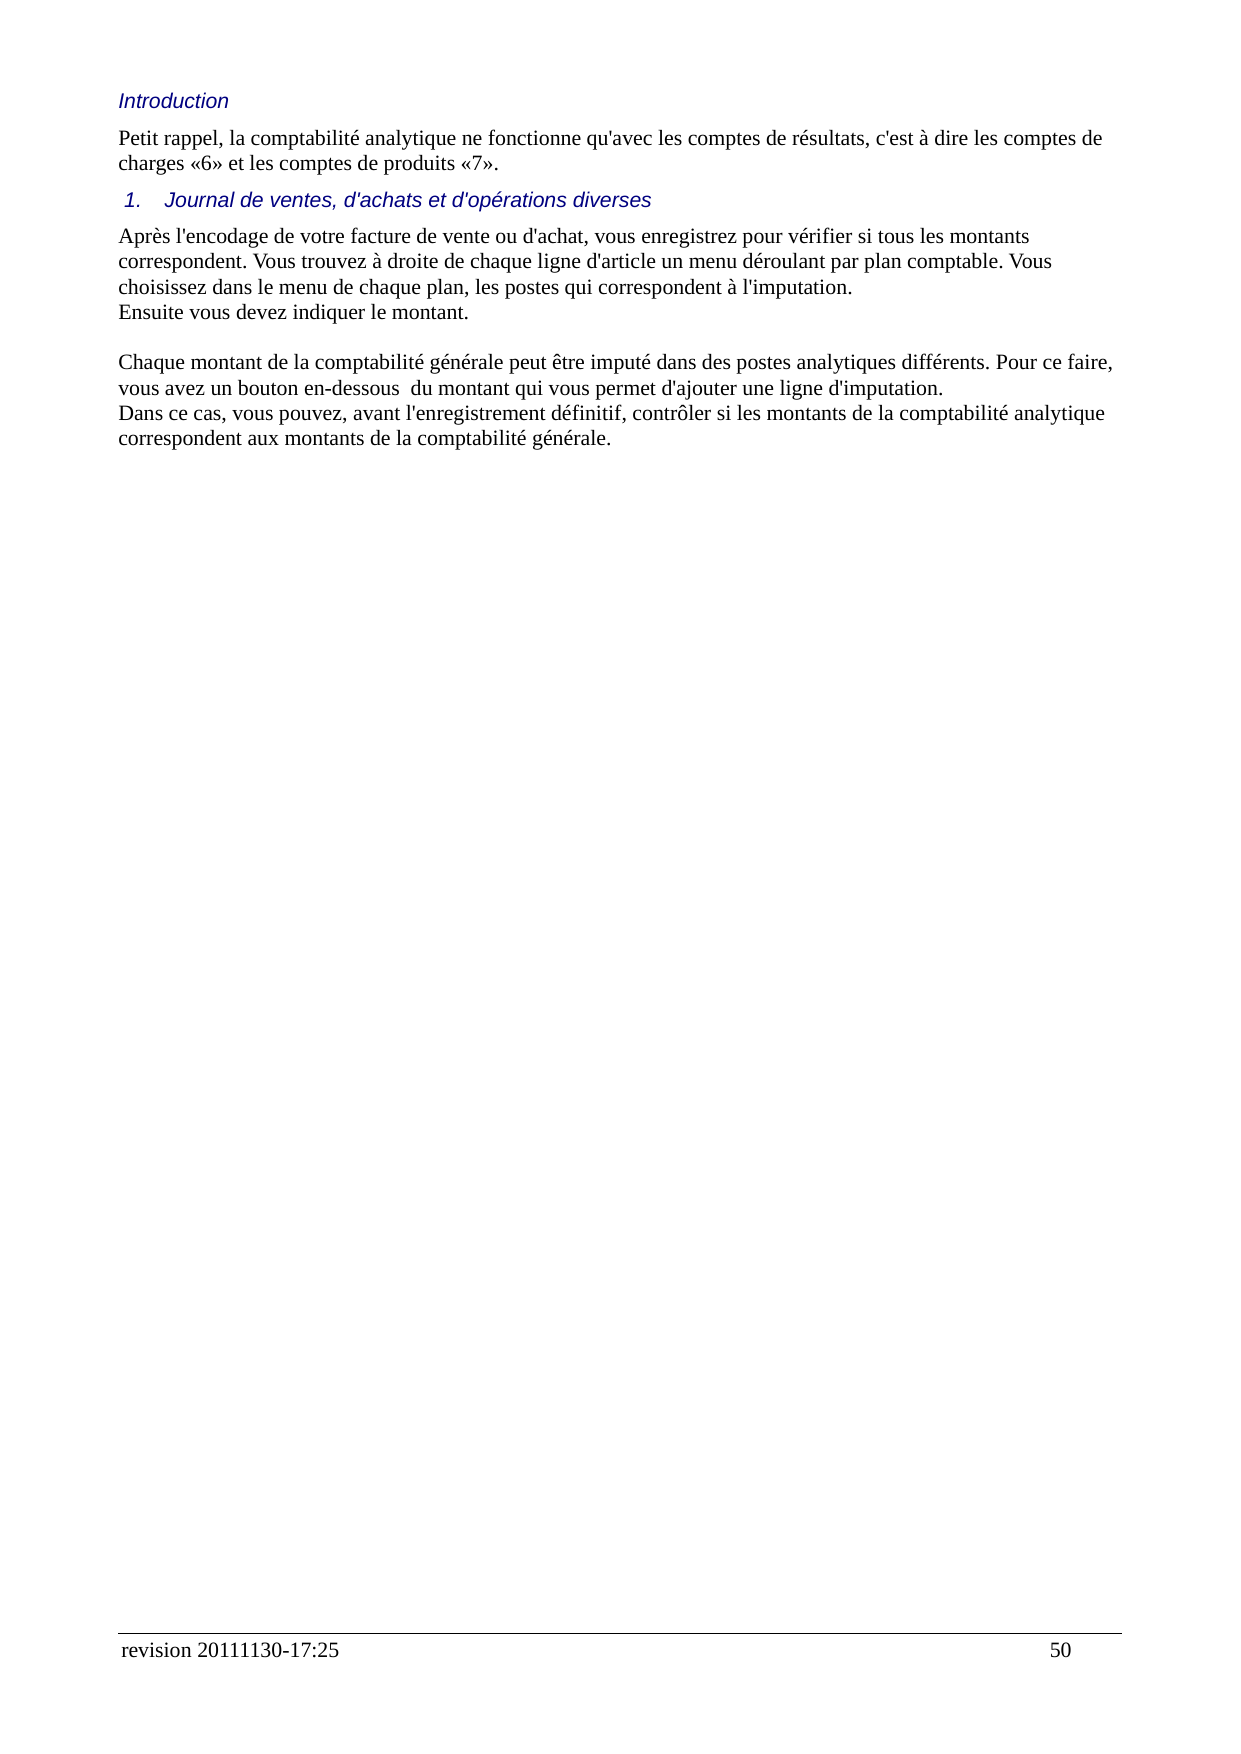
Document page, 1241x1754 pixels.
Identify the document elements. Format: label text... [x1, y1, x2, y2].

text Après l'encodage de votre facture de vente ou d'achat, vous enregistrez pour vérifier si tous les montants correspondent. Vous trouvez à droite de chaque ligne d'article un menu déroulant par plan comptable. Vous choisissez dans le menu de chaque plan, les postes qui correspondent à l'imputation. [118, 223, 1122, 299]
text Dans ce cas, vous pouvez, avant l'enregistrement définitif, contrôler si les montants de la comptabilité analytique correspondent aux montants de la comptabilité générale. [118, 400, 1122, 450]
text Petit rappel, la comptabilité analytique ne fonctionne qu'avec les comptes de résultats, c'est à dire les comptes de charges «6» et les comptes de produits «7». [118, 125, 1122, 175]
text Ensuite vous devez indiquer le montant. [118, 299, 1122, 324]
subtitle Journal de ventes, d'achats et d'opérations diverses [118, 187, 1122, 211]
text Chaque montant de la comptabilité générale peut être imputé dans des postes analytiques différents. Pour ce faire, vous avez un bouton en-dessous du montant qui vous permet d'ajouter une ligne d'imputation. [118, 349, 1122, 400]
subtitle Introduction [118, 88, 1122, 113]
